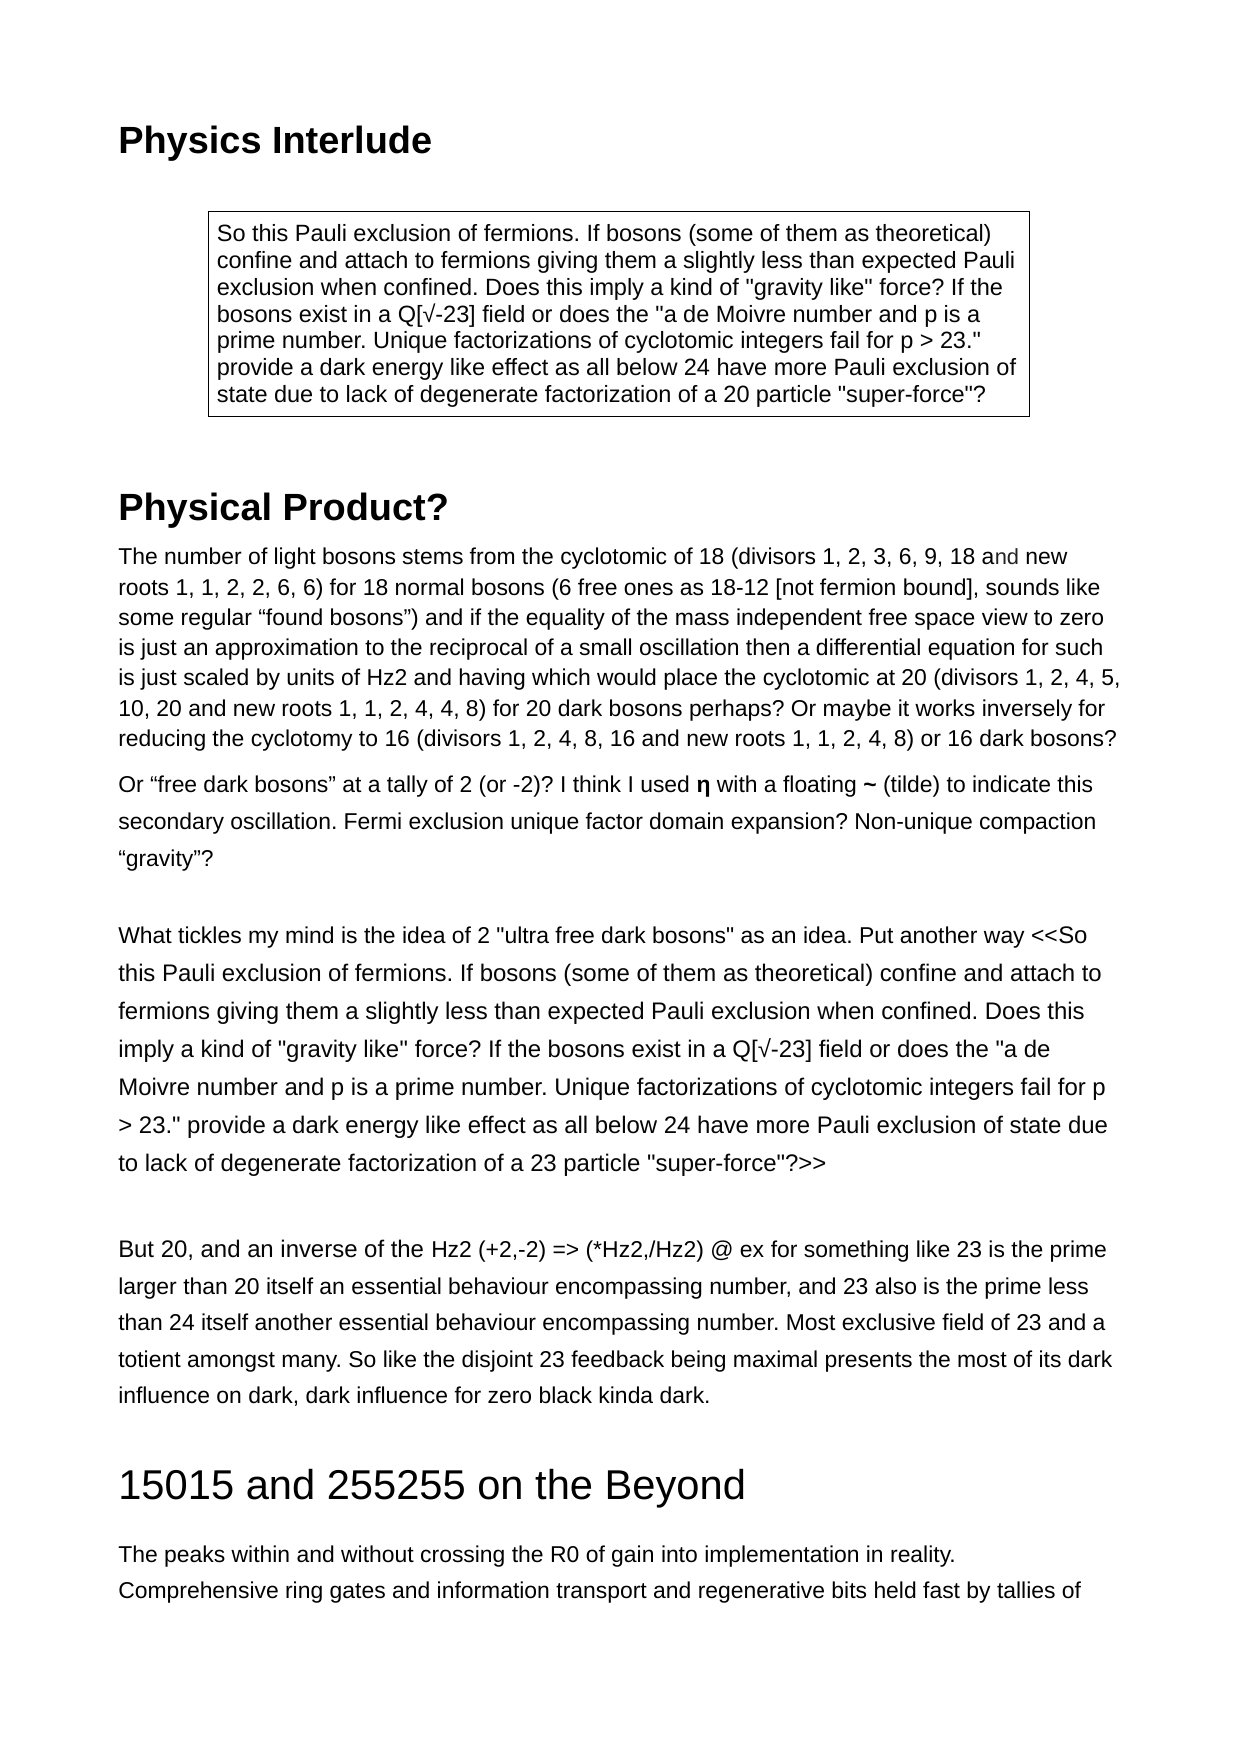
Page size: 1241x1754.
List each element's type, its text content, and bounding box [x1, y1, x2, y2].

text Or “free dark bosons” at a tally of 2 (or -2)? I think I used η with a floating ~ (tilde) to indicate this secondary oscillation. Fermi exclusion unique factor domain expansion? Non-unique compaction “gravity”? [118, 769, 1122, 871]
subtitle Physics Interlude [118, 118, 1122, 162]
text But 20, and an inverse of the Hz2 (+2,-2) => (*Hz2,/Hz2) @ ex for something like 23 is the prime larger than 20 itself an essential behaviour encompassing number, and 23 also is the prime less than 24 itself another essential behaviour encompassing number. Most exclusive field of 23 and a totient amongst many. So like the disjoint 23 feedback being maximal presents the most of its dark influence on dark, dark influence for zero black kinda dark. [118, 1234, 1122, 1408]
text So this Pauli exclusion of fermions. If bosons (some of them as theoretical) confine and attach to fermions giving them a slightly less than expected Pauli exclusion when confined. Does this imply a kind of "gravity like" force? If the bosons exist in a Q[√-23] field or does the "a de Moivre number and p is a prime number. Unique factorizations of cyclotomic integers fail for p > 23." provide a dark energy like effect as all below 24 have more Pauli exclusion of state due to lack of degenerate factorization of a 20 particle "super-force"? [217, 219, 1021, 408]
subtitle Physical Product? [118, 485, 1122, 528]
subtitle 15015 and 255255 on the Beyond [118, 1460, 1122, 1508]
text The number of light bosons stems from the cyclotomic of 18 (divisors 1, 2, 3, 6, 9, 18 and new roots 1, 1, 2, 2, 6, 6) for 18 normal bosons (6 free ones as 18-12 [not fermion bound], sounds like some regular “found bosons”) and if the equality of the mass independent free space view to zero is just an approximation to the reciprocal of a small oscillation then a differential equation for such is just scaled by units of Hz2 and having which would place the cyclotomic at 20 (divisors 1, 2, 4, 5, 10, 20 and new roots 1, 1, 2, 4, 4, 8) for 20 dark bosons perhaps? Or maybe it works inversely for reducing the cyclotomy to 16 (divisors 1, 2, 4, 8, 16 and new roots 1, 1, 2, 4, 8) or 16 dark bosons? [118, 541, 1122, 751]
text What tickles my mind is the idea of 2 "ultra free dark bosons" as an idea. Put another way <<So this Pauli exclusion of fermions. If bosons (some of them as theoretical) confine and attach to fermions giving them a slightly less than expected Pauli exclusion when confined. Does this imply a kind of "gravity like'' force? If the bosons exist in a Q[√-23] field or does the "a de Moivre number and p is a prime number. Unique factorizations of cyclotomic integers fail for p > 23." provide a dark energy like effect as all below 24 have more Pauli exclusion of state due to lack of degenerate factorization of a 23 particle "super-force"?>> [118, 921, 1122, 1176]
text The peaks within and without crossing the R0 of gain into implementation in reality. Comprehensive ring gates and information transport and regenerative bits held fast by tallies of [118, 1539, 1122, 1604]
